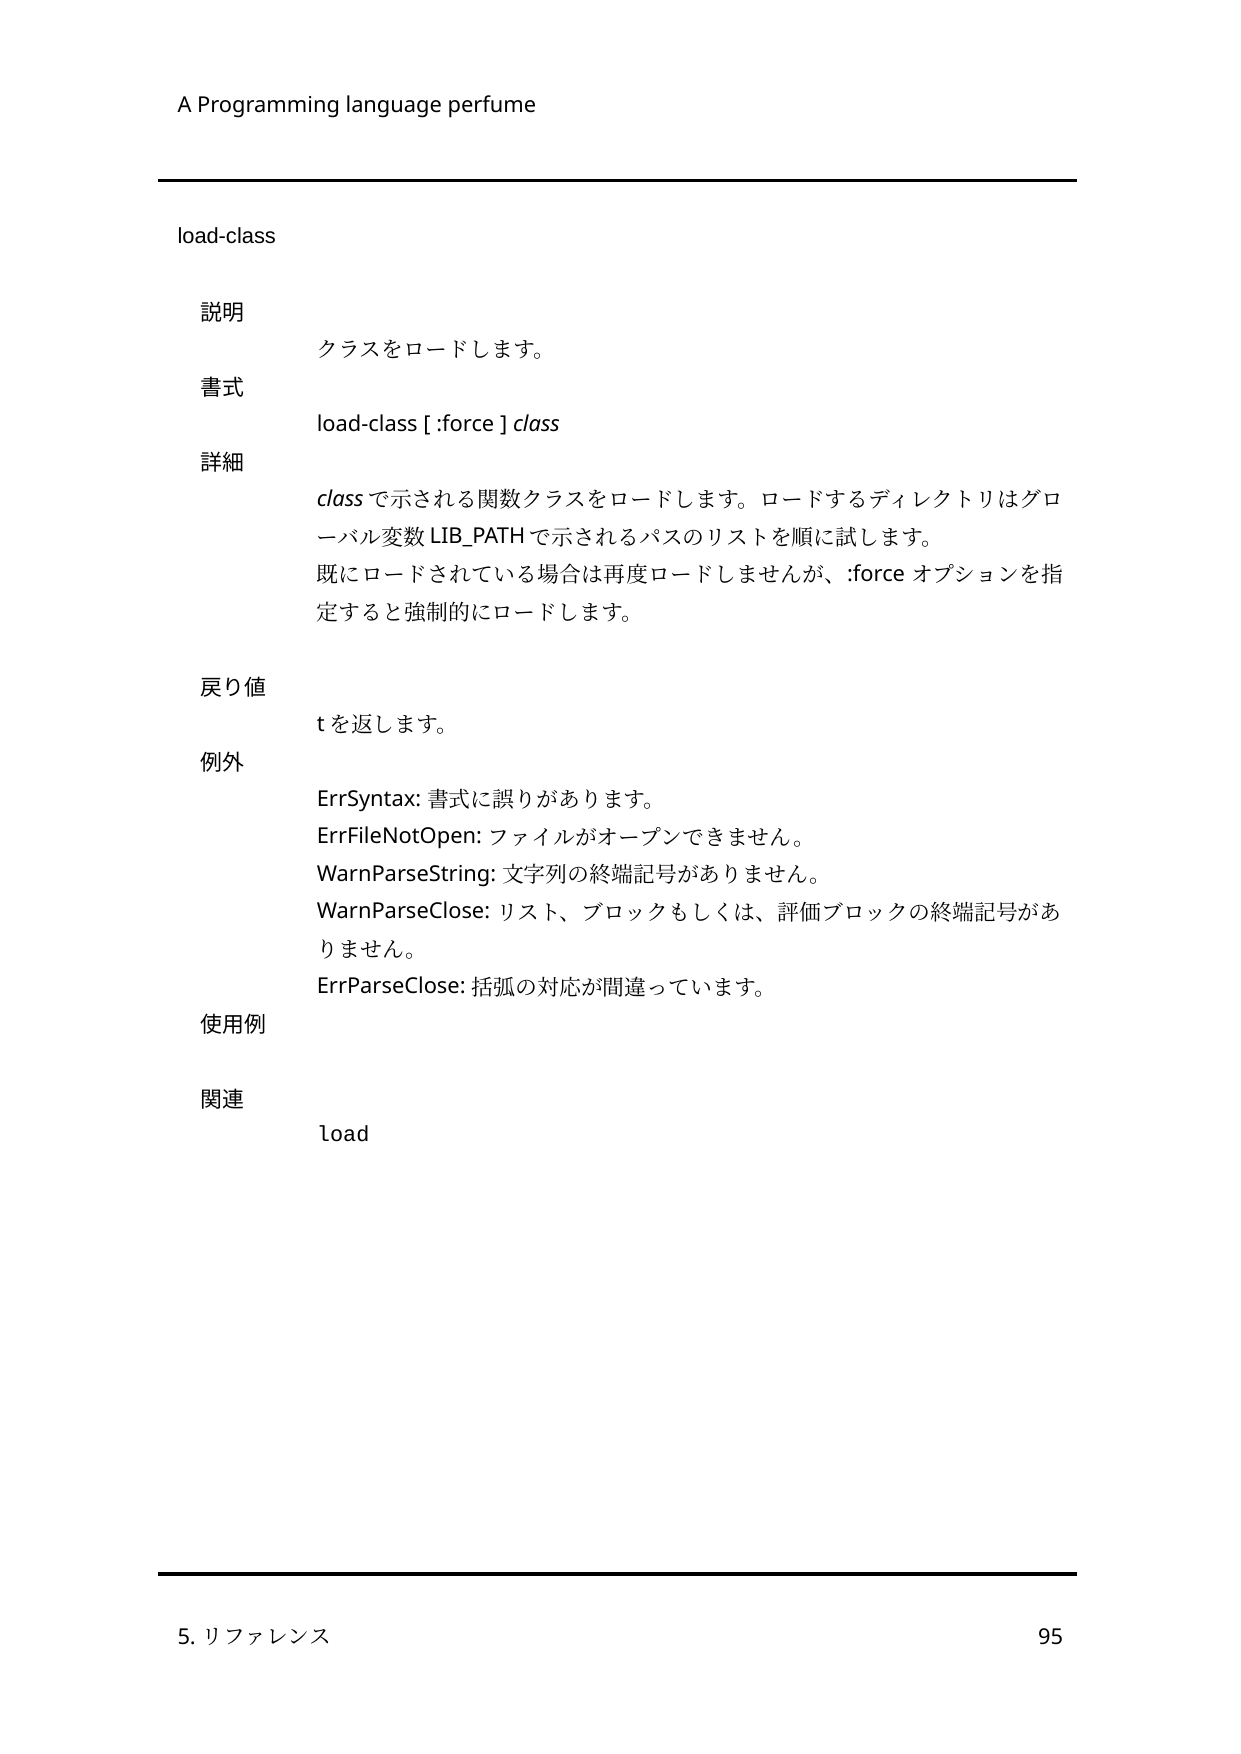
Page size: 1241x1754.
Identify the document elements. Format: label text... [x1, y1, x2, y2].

table_cell load [317, 1079, 1063, 1167]
table_cell 使用例 [200, 1004, 317, 1079]
table_header 説明 [200, 292, 317, 367]
table_cell 詳細 [200, 442, 317, 642]
table_cell 戻り値 [200, 642, 317, 742]
table_cell 書式 [200, 367, 317, 442]
table_header クラスをロードします。 [317, 292, 1063, 367]
table_cell classで示される関数クラスをロードします。ロードするディレクトリはグローバル変数LIB_PATHで示されるパスのリストを順に試します。 既にロードされている場合は再度ロードしませんが、:force オプションを指定すると強制的にロードします。 [317, 442, 1063, 642]
table_cell ErrSyntax: 書式に誤りがあります。 ErrFileNotOpen: ファイルがオープンできません。 WarnParseString: 文字列の終端記号がありません。 WarnParseClose: リスト、ブロックもしくは、評価ブロックの終端記号がありません。 ErrParseClose: 括弧の対応が間違っています。 [317, 742, 1063, 1004]
table_cell tを返します。 [317, 642, 1063, 742]
table_cell 例外 [200, 742, 317, 1004]
table_cell 関連 [200, 1079, 317, 1167]
subtitle load-class [177, 217, 1063, 254]
table_cell load-class [ :force ] class [317, 367, 1063, 442]
table_cell [317, 1004, 1063, 1079]
